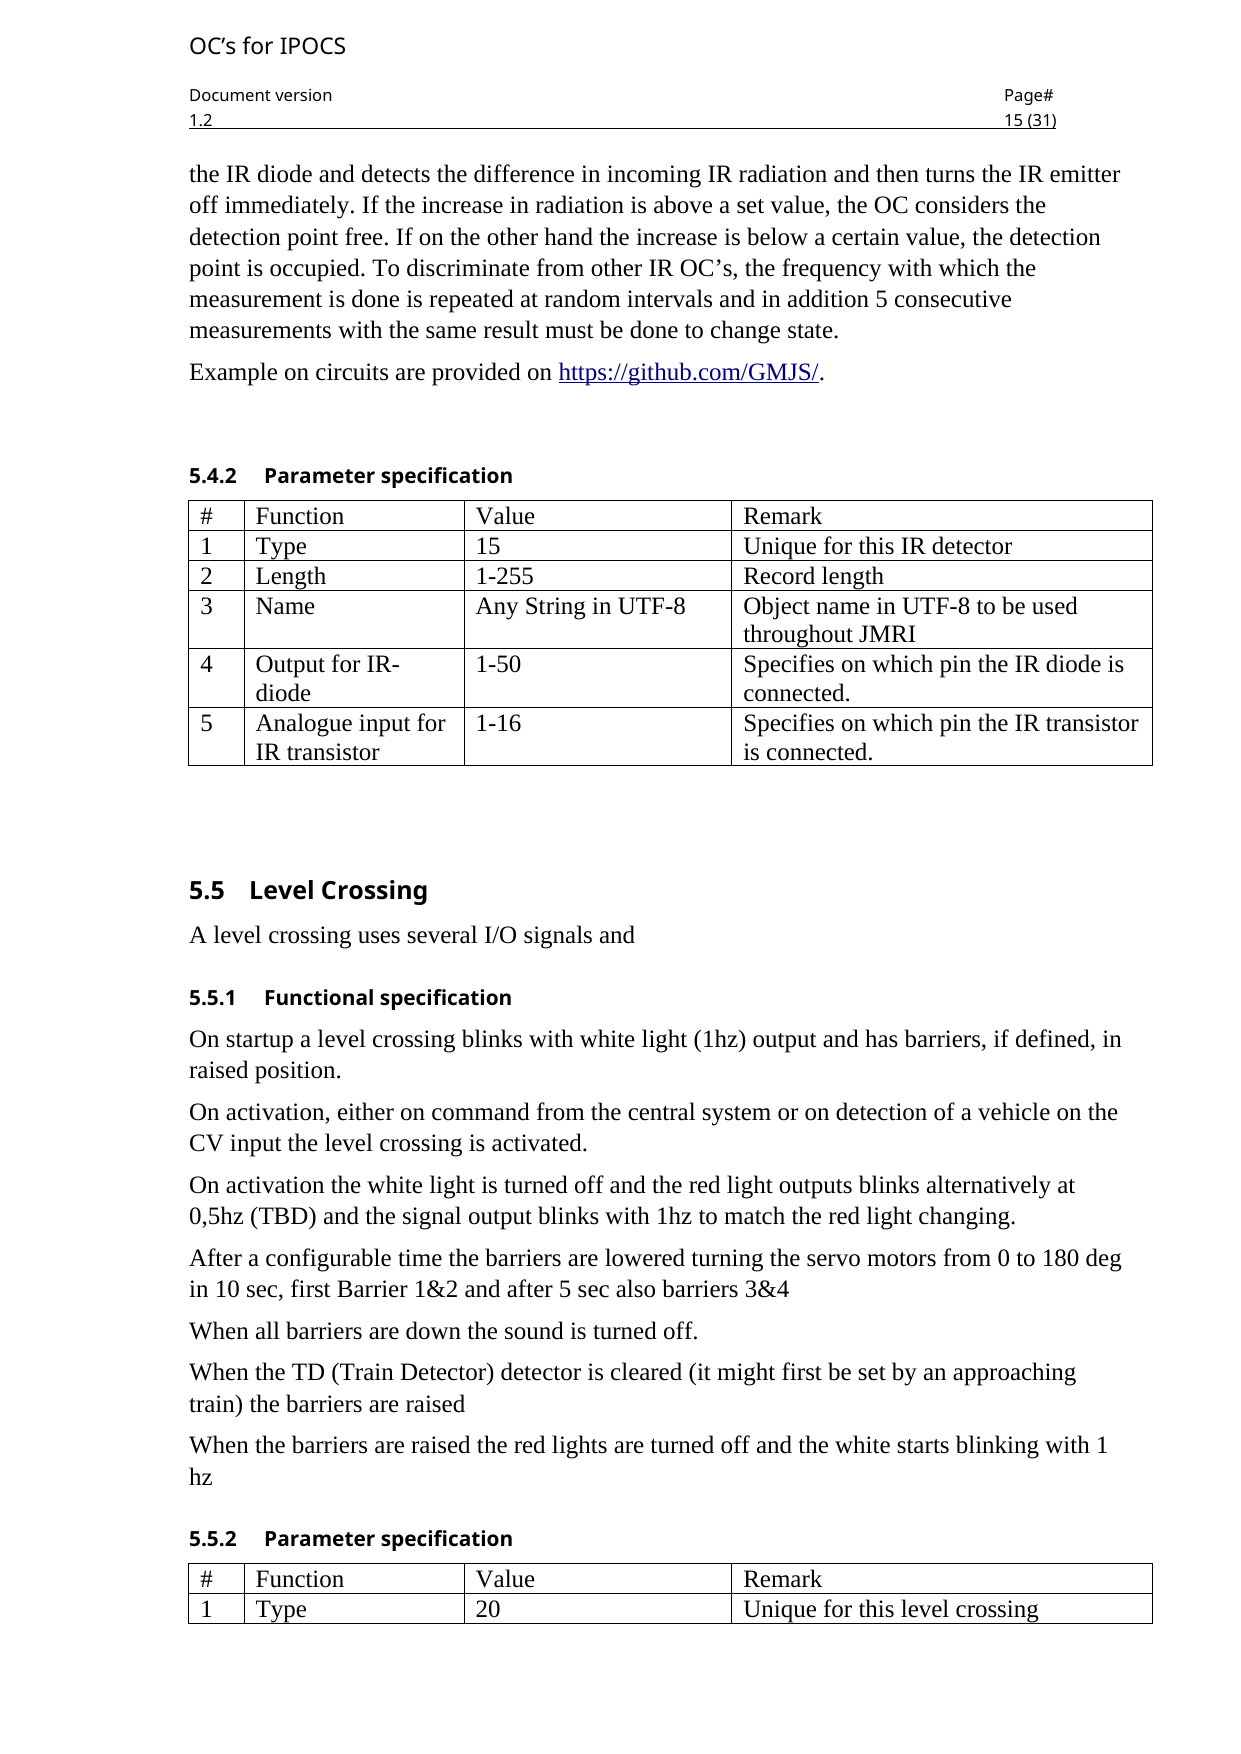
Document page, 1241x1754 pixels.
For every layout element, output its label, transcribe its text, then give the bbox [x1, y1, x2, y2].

table_cell 20 [465, 1594, 731, 1623]
table_cell Name [245, 591, 464, 648]
table_header Function [245, 1564, 464, 1593]
table_cell 1-50 [465, 649, 731, 707]
text On activation, either on command from the central system or on detection of a vehicle on the CV input the level crossing is activated. [189, 1094, 1122, 1157]
subtitle Parameter specification [189, 459, 1122, 490]
table_cell 2 [189, 561, 244, 590]
table_cell Specifies on which pin the IR transistor is connected. [732, 708, 1152, 765]
table_cell 1 [189, 531, 244, 560]
table_cell 5 [189, 708, 244, 765]
text After a configurable time the barriers are lowered turning the servo motors from 0 to 180 deg in 10 sec, first Barrier 1&2 and after 5 sec also barriers 3&4 [189, 1240, 1122, 1303]
subtitle Parameter specification [189, 1522, 1122, 1553]
table_header # [189, 501, 244, 530]
table_cell 1-255 [465, 561, 731, 590]
subtitle Level Crossing [189, 873, 1122, 907]
table_cell Any String in UTF-8 [465, 591, 731, 648]
table_header Value [465, 1564, 731, 1593]
text On activation the white light is turned off and the red light outputs blinks alternatively at 0,5hz (TBD) and the signal output blinks with 1hz to match the red light changing. [189, 1167, 1122, 1230]
table_cell Unique for this IR detector [732, 531, 1152, 560]
table_cell Unique for this level crossing [732, 1594, 1152, 1623]
table_header Function [245, 501, 464, 530]
table_cell Type [245, 531, 464, 560]
table_cell Object name in UTF-8 to be used throughout JMRI [732, 591, 1152, 648]
table_cell 1-16 [465, 708, 731, 765]
table_header Remark [732, 1564, 1152, 1593]
text On startup a level crossing blinks with white light (1hz) output and has barriers, if defined, in raised position. [189, 1022, 1122, 1084]
table_cell Output for IR-diode [245, 649, 464, 707]
text Example on circuits are provided on https://github.com/GMJS/. [189, 354, 1122, 386]
subtitle Functional specification [189, 980, 1122, 1011]
table_cell Length [245, 561, 464, 590]
table_cell 1 [189, 1594, 244, 1623]
table_cell Record length [732, 561, 1152, 590]
text the IR diode and detects the difference in incoming IR radiation and then turns the IR emitter off immediately. If the increase in radiation is above a set value, the OC considers the detection point free. If on the other hand the increase is below a certain value, the detection point is occupied. To discriminate from other IR OC’s, the frequency with which the measurement is done is repeated at random intervals and in addition 5 consecutive measurements with the same result must be done to change state. [189, 157, 1122, 344]
table_header Remark [732, 501, 1152, 530]
text When the barriers are raised the red lights are turned off and the white starts blinking with 1 hz [189, 1428, 1122, 1490]
table_header Value [465, 501, 731, 530]
table_cell 4 [189, 649, 244, 707]
table_cell Analogue input for IR transistor [245, 708, 464, 765]
text When the TD (Train Detector) detector is cleared (it might first be set by an approaching train) the barriers are raised [189, 1355, 1122, 1417]
table_cell Type [245, 1594, 464, 1623]
table_cell 15 [465, 531, 731, 560]
table_cell 3 [189, 591, 244, 648]
text A level crossing uses several I/O signals and [189, 917, 1122, 949]
table_cell Specifies on which pin the IR diode is connected. [732, 649, 1152, 707]
table_header # [189, 1564, 244, 1593]
text When all barriers are down the sound is turned off. [189, 1313, 1122, 1344]
